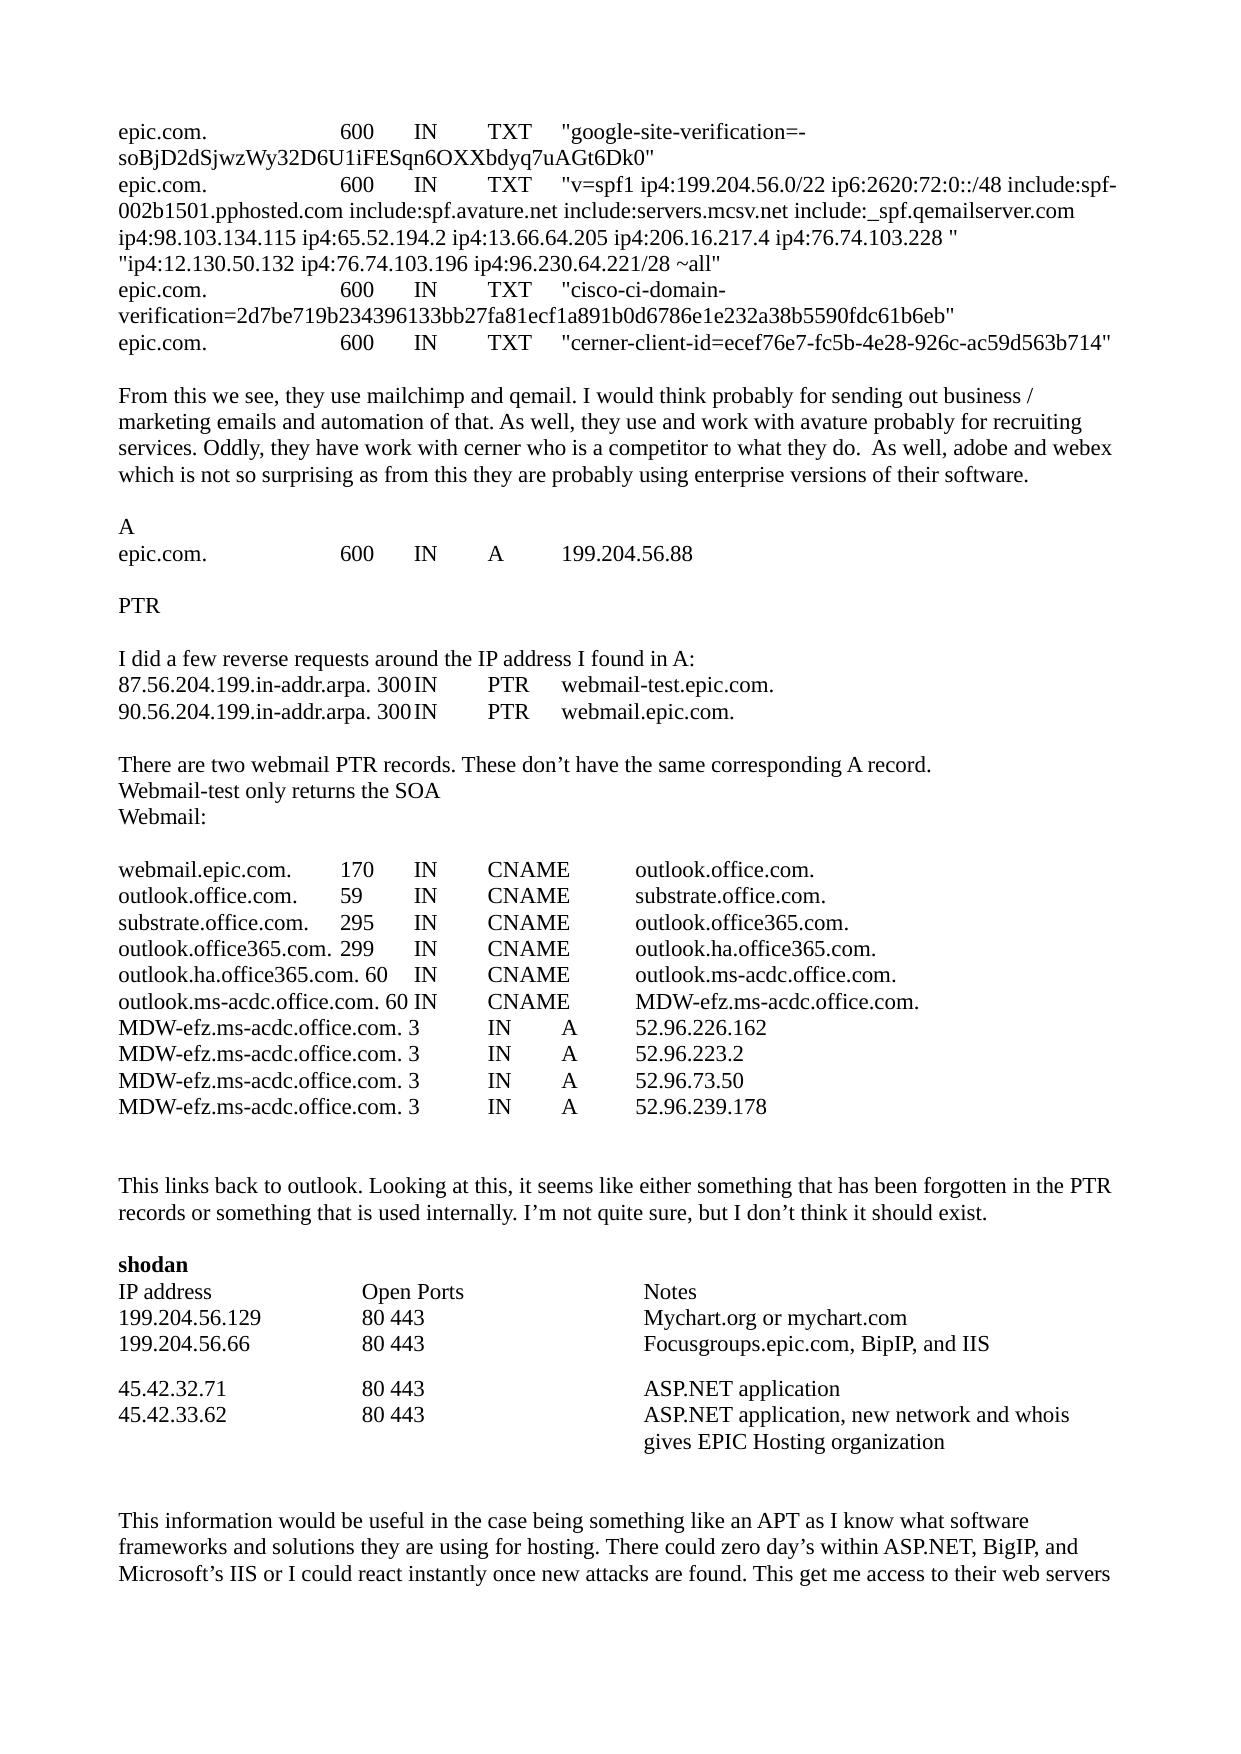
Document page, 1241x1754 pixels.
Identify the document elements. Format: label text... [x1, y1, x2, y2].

table_header IP address [118, 1278, 362, 1304]
table_header Notes [643, 1278, 1122, 1304]
text epic.com. 600 IN TXT "google-site-verification=-soBjD2dSjwzWy32D6U1iFESqn6OXXbdyq7uAGt6Dk0" [118, 118, 1122, 171]
table_cell ASP.NET application, new network and whois gives EPIC Hosting organization [643, 1402, 1122, 1454]
text webmail.epic.com. 170 IN CNAME outlook.office.com. [118, 856, 1122, 882]
text I did a few reverse requests around the IP address I found in A: [118, 645, 1122, 672]
table_cell Focusgroups.epic.com, BipIP, and IIS [643, 1330, 1122, 1375]
text outlook.office.com. 59 IN CNAME substrate.office.com. [118, 882, 1122, 909]
table_header Open Ports [362, 1278, 643, 1304]
text outlook.ms-acdc.office.com. 60 IN CNAME MDW-efz.ms-acdc.office.com. [118, 988, 1122, 1014]
table_cell 45.42.32.71 [118, 1375, 362, 1402]
text MDW-efz.ms-acdc.office.com. 3 IN A 52.96.223.2 [118, 1041, 1122, 1067]
table_cell 80 443 [362, 1330, 643, 1375]
text epic.com. 600 IN TXT "cerner-client-id=ecef76e7-fc5b-4e28-926c-ac59d563b714" [118, 329, 1122, 355]
text MDW-efz.ms-acdc.office.com. 3 IN A 52.96.239.178 [118, 1093, 1122, 1119]
text There are two webmail PTR records. These don’t have the same corresponding A record. [118, 751, 1122, 777]
text 87.56.204.199.in-addr.arpa. 300 IN PTR webmail-test.epic.com. [118, 672, 1122, 698]
text epic.com. 600 IN TXT "cisco-ci-domain-verification=2d7be719b234396133bb27fa81ecf1a891b0d6786e1e232a38b5590fdc61b6eb" [118, 276, 1122, 329]
table_cell 80 443 [362, 1402, 643, 1454]
text Webmail: [118, 803, 1122, 830]
text outlook.office365.com. 299 IN CNAME outlook.ha.office365.com. [118, 935, 1122, 961]
text shodan [118, 1251, 1122, 1278]
text A [118, 513, 1122, 540]
text PTR [118, 592, 1122, 619]
table_cell 80 443 [362, 1304, 643, 1330]
text outlook.ha.office365.com. 60 IN CNAME outlook.ms-acdc.office.com. [118, 961, 1122, 988]
table_cell 199.204.56.66 [118, 1330, 362, 1375]
table_cell 199.204.56.129 [118, 1304, 362, 1330]
table_cell 45.42.33.62 [118, 1402, 362, 1454]
table_cell ASP.NET application [643, 1375, 1122, 1402]
text From this we see, they use mailchimp and qemail. I would think probably for sending out business / marketing emails and automation of that. As well, they use and work with avature probably for recruiting services. Oddly, they have work with cerner who is a competitor to what they do. As well, adobe and webex which is not so surprising as from this they are probably using enterprise versions of their software. [118, 382, 1122, 487]
text epic.com. 600 IN TXT "v=spf1 ip4:199.204.56.0/22 ip6:2620:72:0::/48 include:spf-002b1501.pphosted.com include:spf.avature.net include:servers.mcsv.net include:_spf.qemailserver.com ip4:98.103.134.115 ip4:65.52.194.2 ip4:13.66.64.205 ip4:206.16.217.4 ip4:76.74.103.228 " "ip4:12.130.50.132 ip4:76.74.103.196 ip4:96.230.64.221/28 ~all" [118, 171, 1122, 276]
table_cell 80 443 [362, 1375, 643, 1402]
text This links back to outlook. Looking at this, it seems like either something that has been forgotten in the PTR records or something that is used internally. I’m not quite sure, but I don’t think it should exist. [118, 1172, 1122, 1225]
text 90.56.204.199.in-addr.arpa. 300 IN PTR webmail.epic.com. [118, 698, 1122, 724]
text MDW-efz.ms-acdc.office.com. 3 IN A 52.96.73.50 [118, 1067, 1122, 1093]
text substrate.office.com. 295 IN CNAME outlook.office365.com. [118, 909, 1122, 935]
text MDW-efz.ms-acdc.office.com. 3 IN A 52.96.226.162 [118, 1014, 1122, 1041]
text epic.com. 600 IN A 199.204.56.88 [118, 540, 1122, 566]
text Webmail-test only returns the SOA [118, 777, 1122, 803]
table_cell Mychart.org or mychart.com [643, 1304, 1122, 1330]
text This information would be useful in the case being something like an APT as I know what software frameworks and solutions they are using for hosting. There could zero day’s within ASP.NET, BigIP, and Microsoft’s IIS or I could react instantly once new attacks are found. This get me access to their web servers [118, 1507, 1122, 1586]
